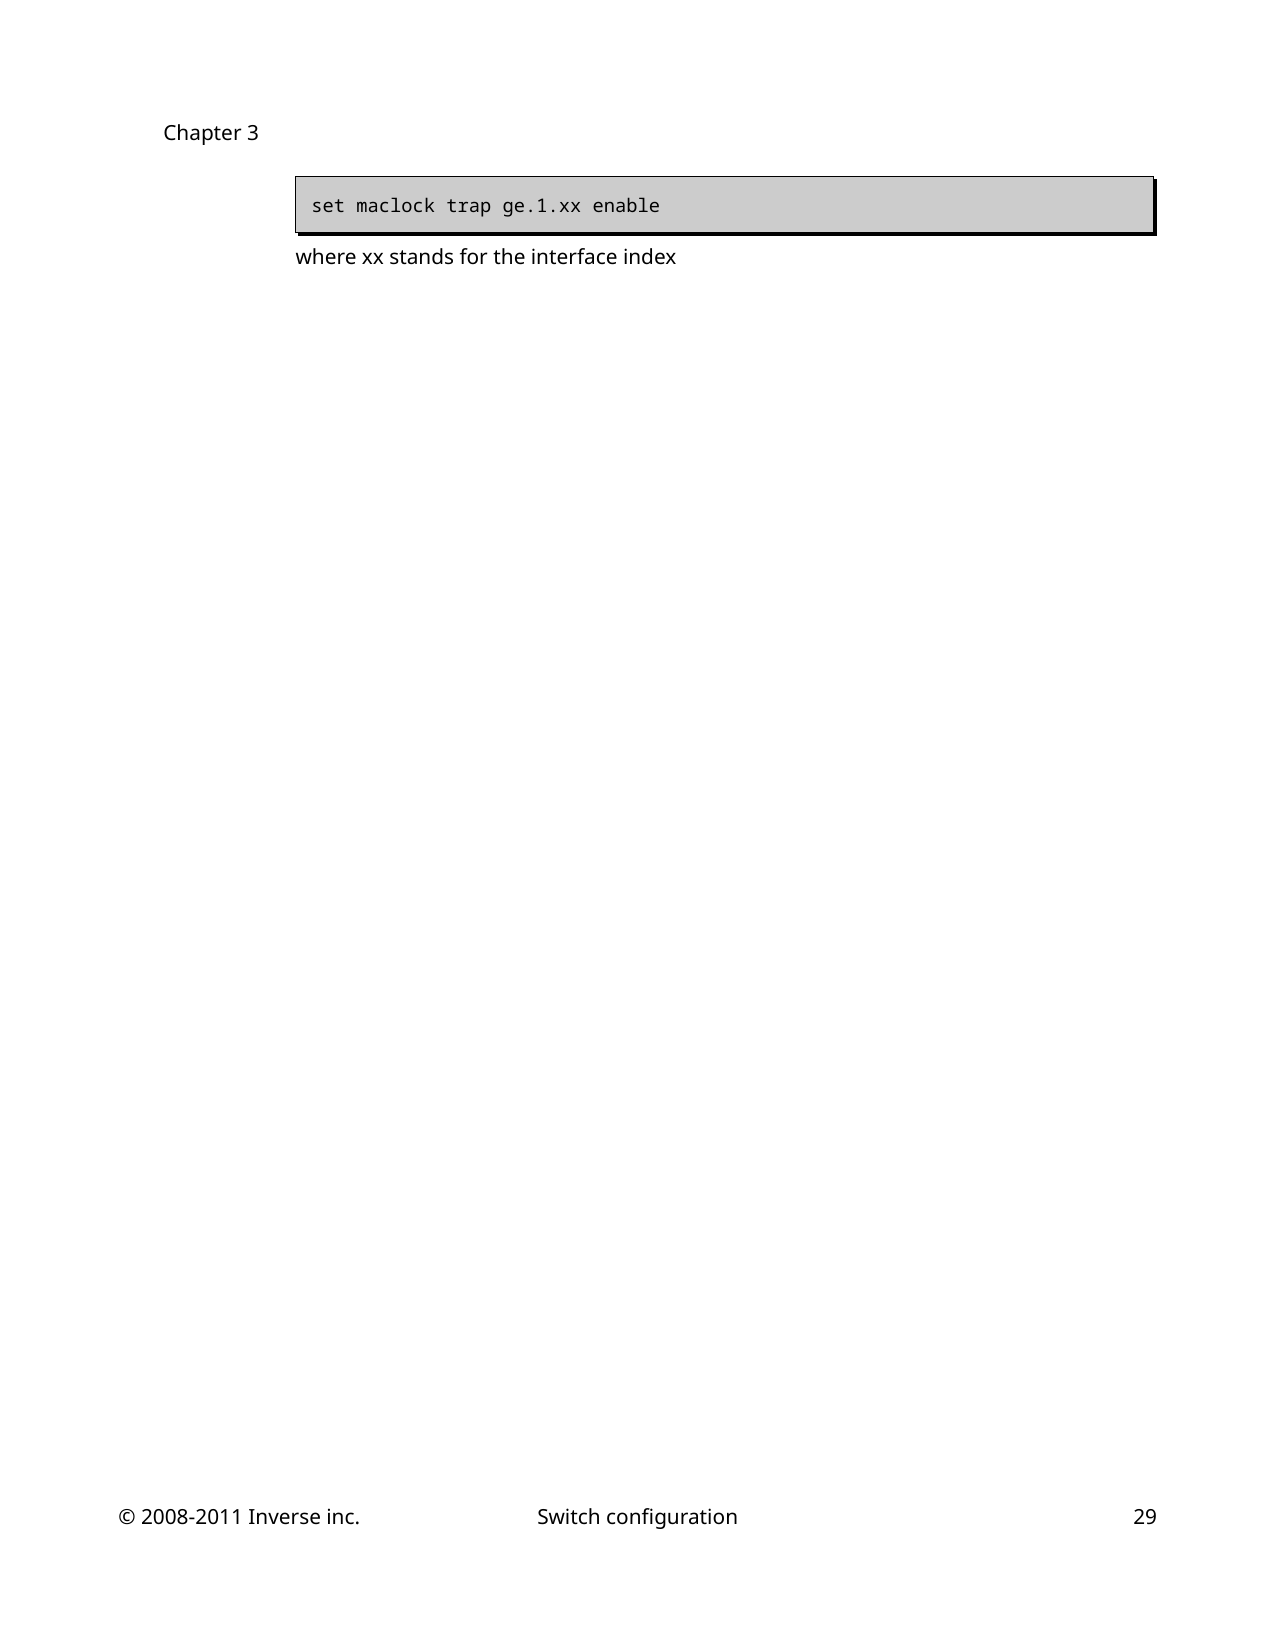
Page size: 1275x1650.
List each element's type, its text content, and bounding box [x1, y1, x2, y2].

text where xx stands for the interface index [295, 242, 1157, 271]
text set maclock trap ge.1.xx enable [296, 177, 1153, 232]
